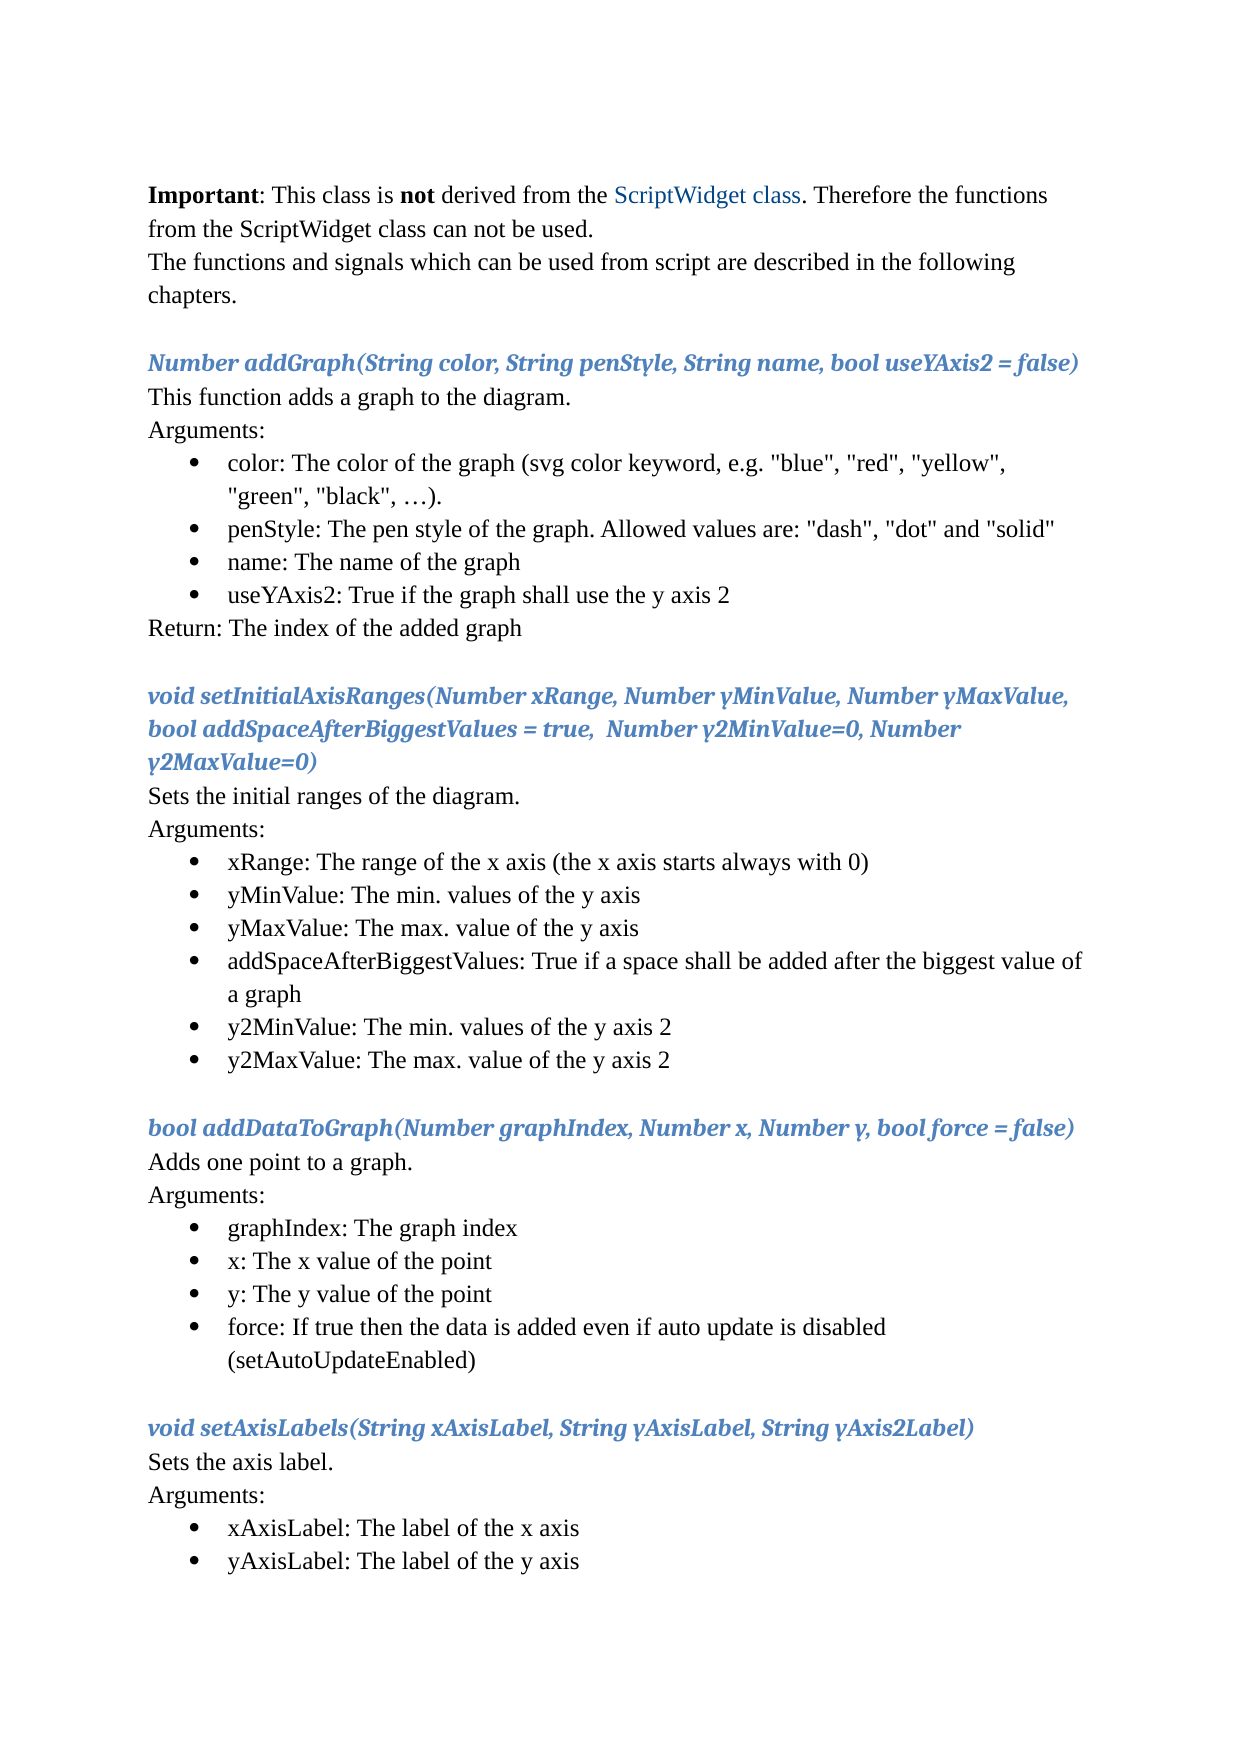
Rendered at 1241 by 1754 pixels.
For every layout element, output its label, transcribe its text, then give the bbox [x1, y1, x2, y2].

list y2MaxValue: The max. value of the y axis 2 [190, 1045, 1093, 1074]
text Arguments: [148, 1180, 1093, 1209]
list color: The color of the graph (svg color keyword, e.g. "blue", "red", "yellow", "green", "black", …). [190, 448, 1093, 509]
list y: The y value of the point [190, 1279, 1093, 1308]
text This function adds a graph to the diagram. [148, 382, 1093, 410]
list yMinValue: The min. values of the y axis [190, 880, 1093, 909]
text Important: This class is not derived from the ScriptWidget class. Therefore the functions from the ScriptWidget class can not be used. [148, 181, 1093, 242]
list x: The x value of the point [190, 1246, 1093, 1275]
text Adds one point to a graph. [148, 1147, 1093, 1176]
list graphIndex: The graph index [190, 1213, 1093, 1242]
list force: If true then the data is added even if auto update is disabled (setAutoUpdateEnabled) [190, 1312, 1093, 1374]
list penStyle: The pen style of the graph. Allowed values are: "dash", "dot" and "solid" [190, 514, 1093, 542]
list y2MinValue: The min. values of the y axis 2 [190, 1012, 1093, 1041]
list yMaxValue: The max. value of the y axis [190, 913, 1093, 942]
subtitle void setInitialAxisRanges(Number xRange, Number yMinValue, Number yMaxValue, bool addSpaceAfterBiggestValues = true, Number y2MinValue=0, Number y2MaxValue=0) [148, 682, 1093, 777]
text Return: The index of the added graph [148, 613, 1093, 642]
list xRange: The range of the x axis (the x axis starts always with 0) [190, 847, 1093, 876]
subtitle void setAxisLabels(String xAxisLabel, String yAxisLabel, String yAxis2Label) [148, 1414, 1093, 1443]
text Sets the axis label. [148, 1447, 1093, 1476]
list addSpaceAfterBiggestValues: True if a space shall be added after the biggest value of a graph [190, 946, 1093, 1008]
list xAxisLabel: The label of the x axis [190, 1513, 1093, 1542]
subtitle bool addDataToGraph(Number graphIndex, Number x, Number y, bool force = false) [148, 1114, 1093, 1143]
text Arguments: [148, 415, 1093, 443]
text The functions and signals which can be used from script are described in the following chapters. [148, 247, 1093, 308]
list yAxisLabel: The label of the y axis [190, 1546, 1093, 1575]
subtitle Number addGraph(String color, String penStyle, String name, bool useYAxis2 = false) [148, 349, 1093, 377]
list name: The name of the graph [190, 547, 1093, 576]
text Arguments: [148, 814, 1093, 843]
text Sets the initial ranges of the diagram. [148, 781, 1093, 809]
list useYAxis2: True if the graph shall use the y axis 2 [190, 580, 1093, 608]
text Arguments: [148, 1480, 1093, 1509]
